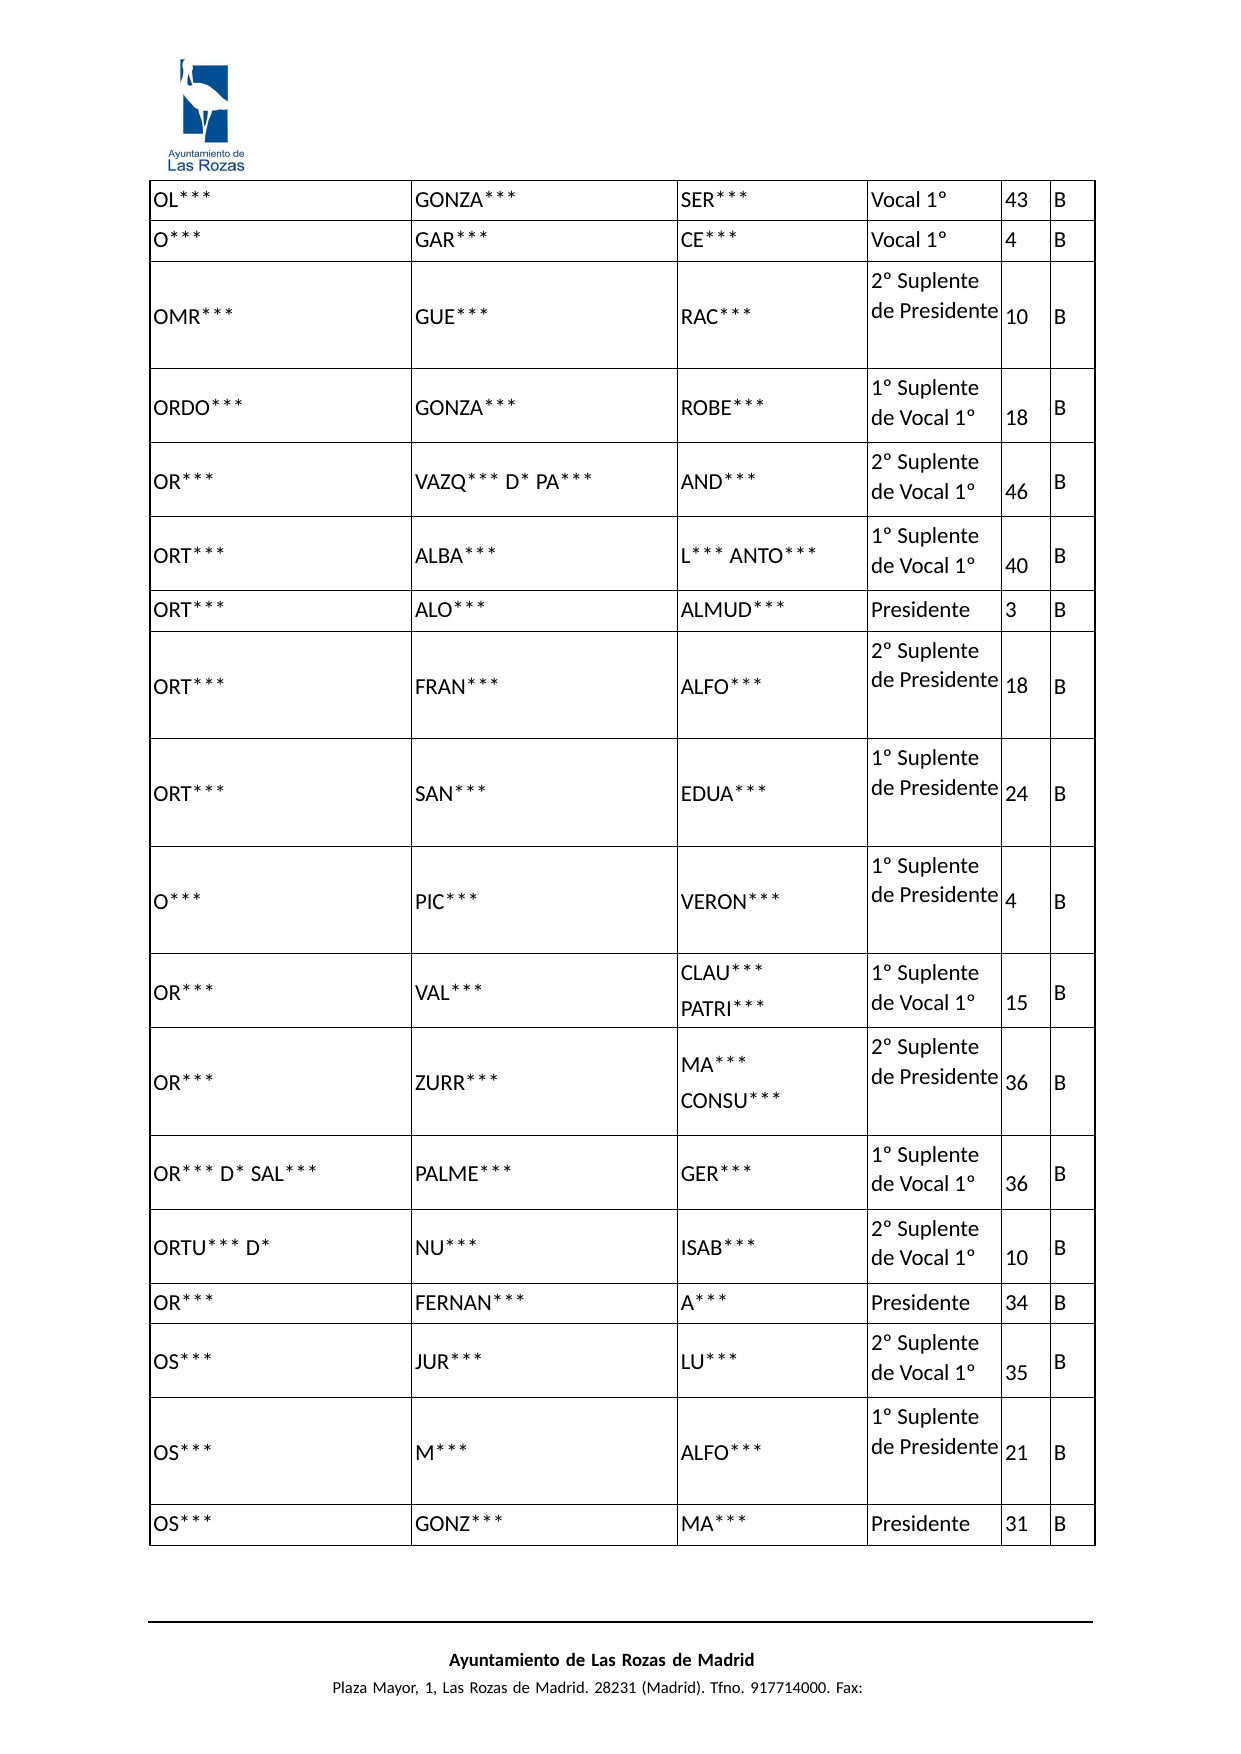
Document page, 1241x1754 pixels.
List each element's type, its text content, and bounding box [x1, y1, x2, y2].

table_cell GAR*** [412, 221, 677, 261]
table_cell OR*** [151, 1028, 411, 1134]
table_cell VERON*** [678, 847, 867, 953]
table_cell A*** [678, 1284, 867, 1323]
table_cell JUR*** [412, 1324, 677, 1397]
table_cell 18 [1002, 369, 1050, 442]
table_cell 1º Suplente de Presidente [868, 739, 1001, 846]
table_cell Vocal 1º [868, 221, 1001, 261]
table_cell B [1051, 221, 1094, 261]
table_cell OS*** [151, 1398, 411, 1504]
table_cell PIC*** [412, 847, 677, 953]
table_cell FRAN*** [412, 632, 677, 738]
table_cell 2º Suplente de Vocal 1º [868, 1210, 1001, 1282]
table_cell B [1051, 1136, 1094, 1208]
table_cell GER*** [678, 1136, 867, 1208]
table_cell B [1051, 1284, 1094, 1323]
table_cell B [1051, 1028, 1094, 1134]
table_cell O*** [151, 221, 411, 261]
table_cell ALMUD*** [678, 591, 867, 631]
table_cell 34 [1002, 1284, 1050, 1323]
table_cell B [1051, 954, 1094, 1027]
table_cell 1º Suplente de Vocal 1º [868, 954, 1001, 1027]
table_cell B [1051, 443, 1094, 516]
table_header B [1051, 181, 1094, 220]
table_cell LU*** [678, 1324, 867, 1397]
table_cell ORDO*** [151, 369, 411, 442]
table_cell 2º Suplente de Presidente [868, 632, 1001, 738]
table_cell PALME*** [412, 1136, 677, 1208]
table_cell M*** [412, 1398, 677, 1504]
table_cell GUE*** [412, 262, 677, 368]
table_cell GONZ*** [412, 1505, 677, 1545]
table_cell 15 [1002, 954, 1050, 1027]
table_cell 36 [1002, 1028, 1050, 1134]
table_cell 40 [1002, 517, 1050, 590]
table_cell B [1051, 632, 1094, 738]
table_cell Presidente [868, 1284, 1001, 1323]
table_cell ROBE*** [678, 369, 867, 442]
table_cell Presidente [868, 591, 1001, 631]
table_cell MA*** [678, 1505, 867, 1545]
table_cell SAN*** [412, 739, 677, 846]
table_cell ALFO*** [678, 632, 867, 738]
table_cell OS*** [151, 1505, 411, 1545]
table_cell ORTU*** D* [151, 1210, 411, 1282]
table_cell 18 [1002, 632, 1050, 738]
table_cell B [1051, 1210, 1094, 1282]
table_cell 2º Suplente de Presidente [868, 262, 1001, 368]
table_cell OR*** [151, 1284, 411, 1323]
table_cell ORT*** [151, 632, 411, 738]
table_cell 36 [1002, 1136, 1050, 1208]
table_header Vocal 1º [868, 181, 1001, 220]
table_cell ORT*** [151, 517, 411, 590]
table_cell 1º Suplente de Vocal 1º [868, 1136, 1001, 1208]
table_header SER*** [678, 181, 867, 220]
table_cell B [1051, 1324, 1094, 1397]
table_cell B [1051, 591, 1094, 631]
table_cell 10 [1002, 262, 1050, 368]
table_header OL*** [151, 181, 411, 220]
table_cell AND*** [678, 443, 867, 516]
table_cell 35 [1002, 1324, 1050, 1397]
table_cell CE*** [678, 221, 867, 261]
table_cell ORT*** [151, 591, 411, 631]
table_cell VAL*** [412, 954, 677, 1027]
table_cell ZURR*** [412, 1028, 677, 1134]
table_cell NU*** [412, 1210, 677, 1282]
table_cell OS*** [151, 1324, 411, 1397]
table_header 43 [1002, 181, 1050, 220]
table_cell B [1051, 739, 1094, 846]
table_cell 46 [1002, 443, 1050, 516]
table_cell GONZA*** [412, 369, 677, 442]
table_cell B [1051, 517, 1094, 590]
table_cell VAZQ*** D* PA*** [412, 443, 677, 516]
table_cell 21 [1002, 1398, 1050, 1504]
table_cell Presidente [868, 1505, 1001, 1545]
table_cell B [1051, 1505, 1094, 1545]
table_cell MA*** CONSU*** [678, 1028, 867, 1134]
table_cell B [1051, 262, 1094, 368]
table_cell OMR*** [151, 262, 411, 368]
table_cell 2º Suplente de Vocal 1º [868, 443, 1001, 516]
table_cell 4 [1002, 847, 1050, 953]
table_cell B [1051, 847, 1094, 953]
table_cell 24 [1002, 739, 1050, 846]
table_cell ISAB*** [678, 1210, 867, 1282]
table_cell ALFO*** [678, 1398, 867, 1504]
table_cell RAC*** [678, 262, 867, 368]
table_cell 1º Suplente de Presidente [868, 847, 1001, 953]
table_cell B [1051, 369, 1094, 442]
table_cell ORT*** [151, 739, 411, 846]
table_cell CLAU*** PATRI*** [678, 954, 867, 1027]
table_cell O*** [151, 847, 411, 953]
table_cell OR*** D* SAL*** [151, 1136, 411, 1208]
table_cell OR*** [151, 954, 411, 1027]
table_cell ALBA*** [412, 517, 677, 590]
table_cell 31 [1002, 1505, 1050, 1545]
table_cell B [1051, 1398, 1094, 1504]
table_header GONZA*** [412, 181, 677, 220]
table_cell 4 [1002, 221, 1050, 261]
table_cell 1º Suplente de Vocal 1º [868, 369, 1001, 442]
table_cell 3 [1002, 591, 1050, 631]
table_cell 2º Suplente de Presidente [868, 1028, 1001, 1134]
table_cell 2º Suplente de Vocal 1º [868, 1324, 1001, 1397]
table_cell L*** ANTO*** [678, 517, 867, 590]
table_cell EDUA*** [678, 739, 867, 846]
table_cell 10 [1002, 1210, 1050, 1282]
table_cell ALO*** [412, 591, 677, 631]
table_cell FERNAN*** [412, 1284, 677, 1323]
table_cell 1º Suplente de Presidente [868, 1398, 1001, 1504]
table_cell OR*** [151, 443, 411, 516]
table_cell 1º Suplente de Vocal 1º [868, 517, 1001, 590]
